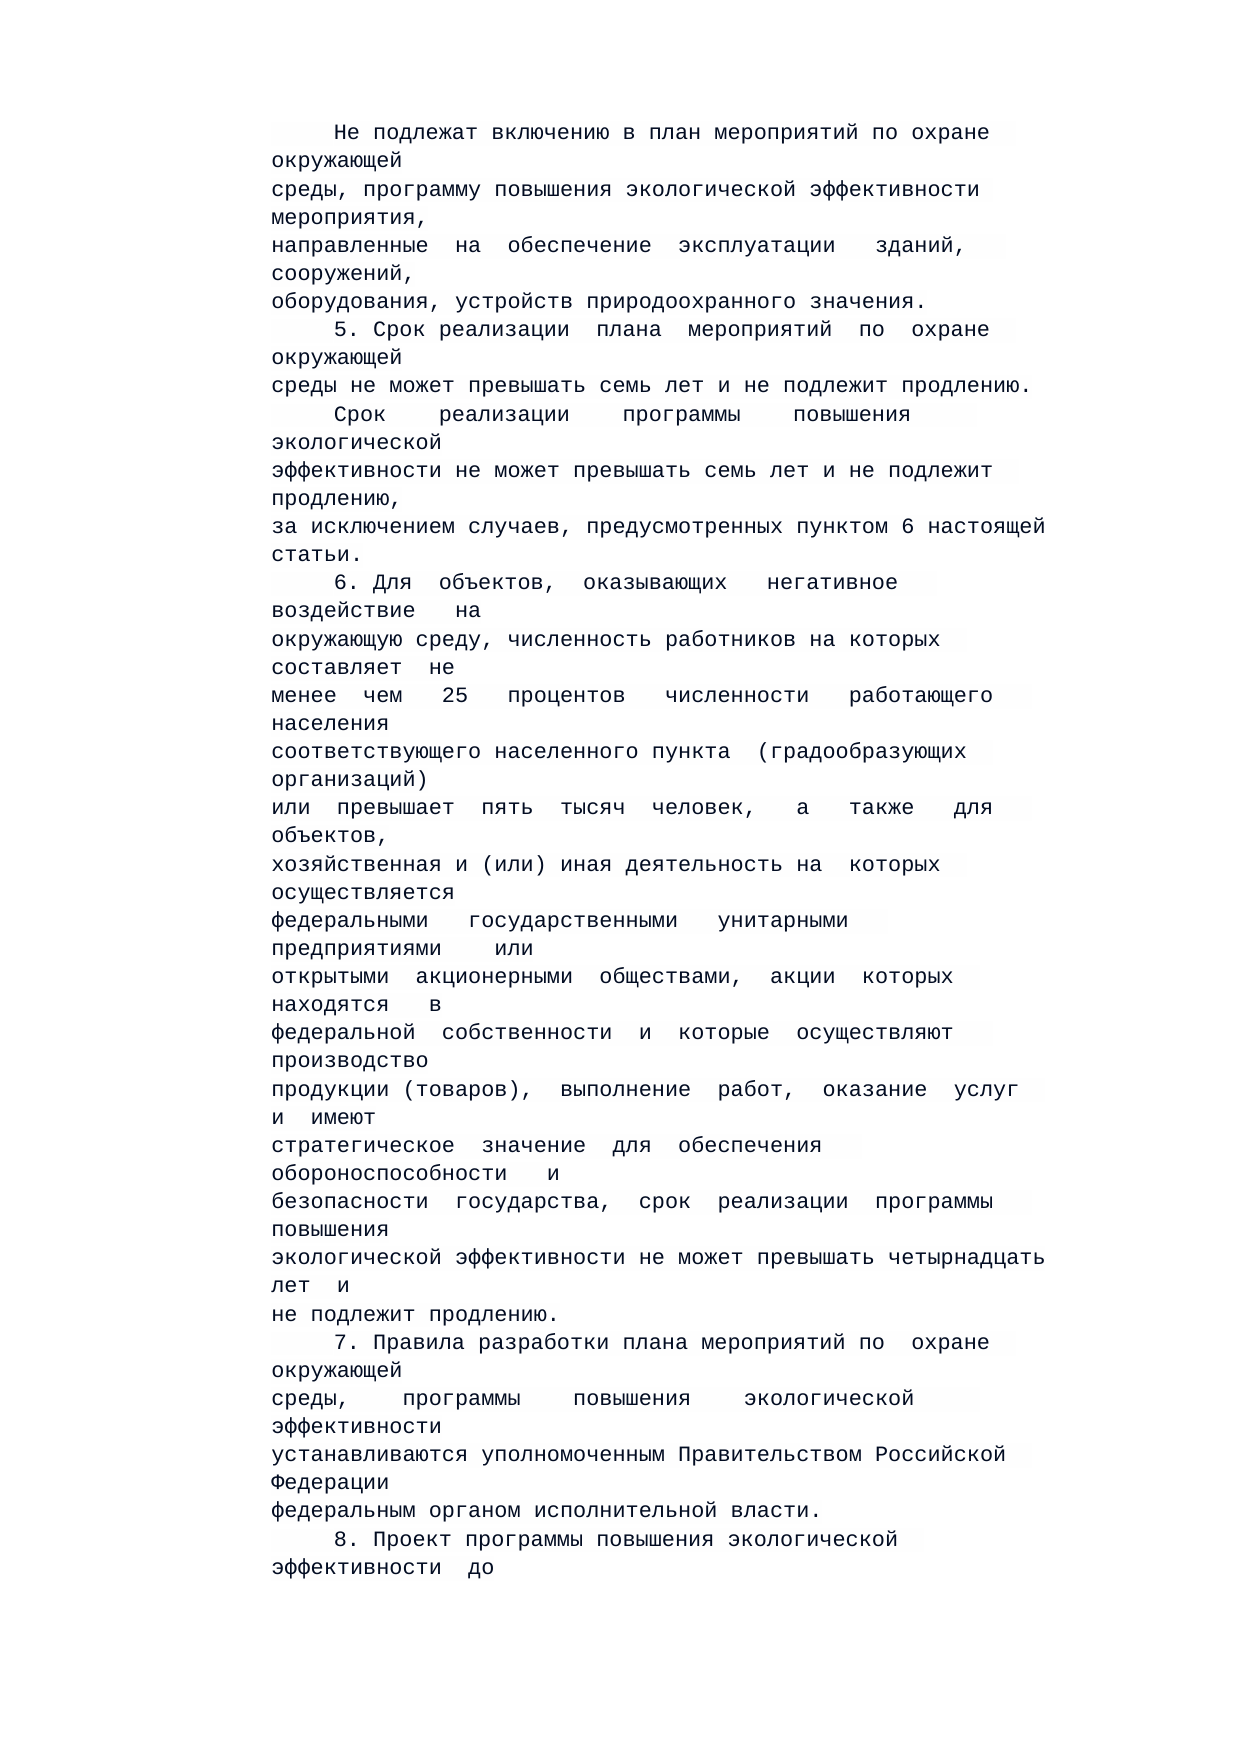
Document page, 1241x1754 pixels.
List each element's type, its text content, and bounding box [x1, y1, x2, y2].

text 6. Для объектов, оказывающих негативное воздействие на [271, 568, 1058, 624]
text федеральными государственными унитарными предприятиями или [271, 906, 1058, 962]
text направленные на обеспечение эксплуатации зданий, сооружений, [271, 231, 1058, 287]
text устанавливаются уполномоченным Правительством Российской Федерации [271, 1440, 1058, 1496]
text 5. Срок реализации плана мероприятий по охране окружающей [271, 315, 1058, 371]
text или превышает пять тысяч человек, а также для объектов, [271, 793, 1058, 849]
text безопасности государства, срок реализации программы повышения [271, 1187, 1058, 1243]
text федеральным органом исполнительной власти. [271, 1496, 1058, 1524]
text открытыми акционерными обществами, акции которых находятся в [271, 962, 1058, 1018]
text среды, программу повышения экологической эффективности мероприятия, [271, 174, 1058, 231]
text не подлежит продлению. [271, 1299, 1058, 1327]
text среды, программы повышения экологической эффективности [271, 1384, 1058, 1440]
text окружающую среду, численность работников на которых составляет не [271, 624, 1058, 681]
text федеральной собственности и которые осуществляют производство [271, 1018, 1058, 1074]
text менее чем 25 процентов численности работающего населения [271, 681, 1058, 737]
text стратегическое значение для обеспечения обороноспособности и [271, 1131, 1058, 1187]
text Не подлежат включению в план мероприятий по охране окружающей [271, 118, 1058, 174]
text оборудования, устройств природоохранного значения. [271, 287, 1058, 315]
text экологической эффективности не может превышать четырнадцать лет и [271, 1243, 1058, 1299]
text соответствующего населенного пункта (градообразующих организаций) [271, 737, 1058, 793]
text 7. Правила разработки плана мероприятий по охране окружающей [271, 1327, 1058, 1384]
text 8. Проект программы повышения экологической эффективности до [271, 1524, 1058, 1581]
text хозяйственная и (или) иная деятельность на которых осуществляется [271, 849, 1058, 906]
text эффективности не может превышать семь лет и не подлежит продлению, [271, 456, 1058, 512]
text продукции (товаров), выполнение работ, оказание услуг и имеют [271, 1074, 1058, 1131]
text за исключением случаев, предусмотренных пунктом 6 настоящей статьи. [271, 512, 1058, 568]
text среды не может превышать семь лет и не подлежит продлению. [271, 371, 1058, 399]
text Срок реализации программы повышения экологической [271, 399, 1058, 456]
